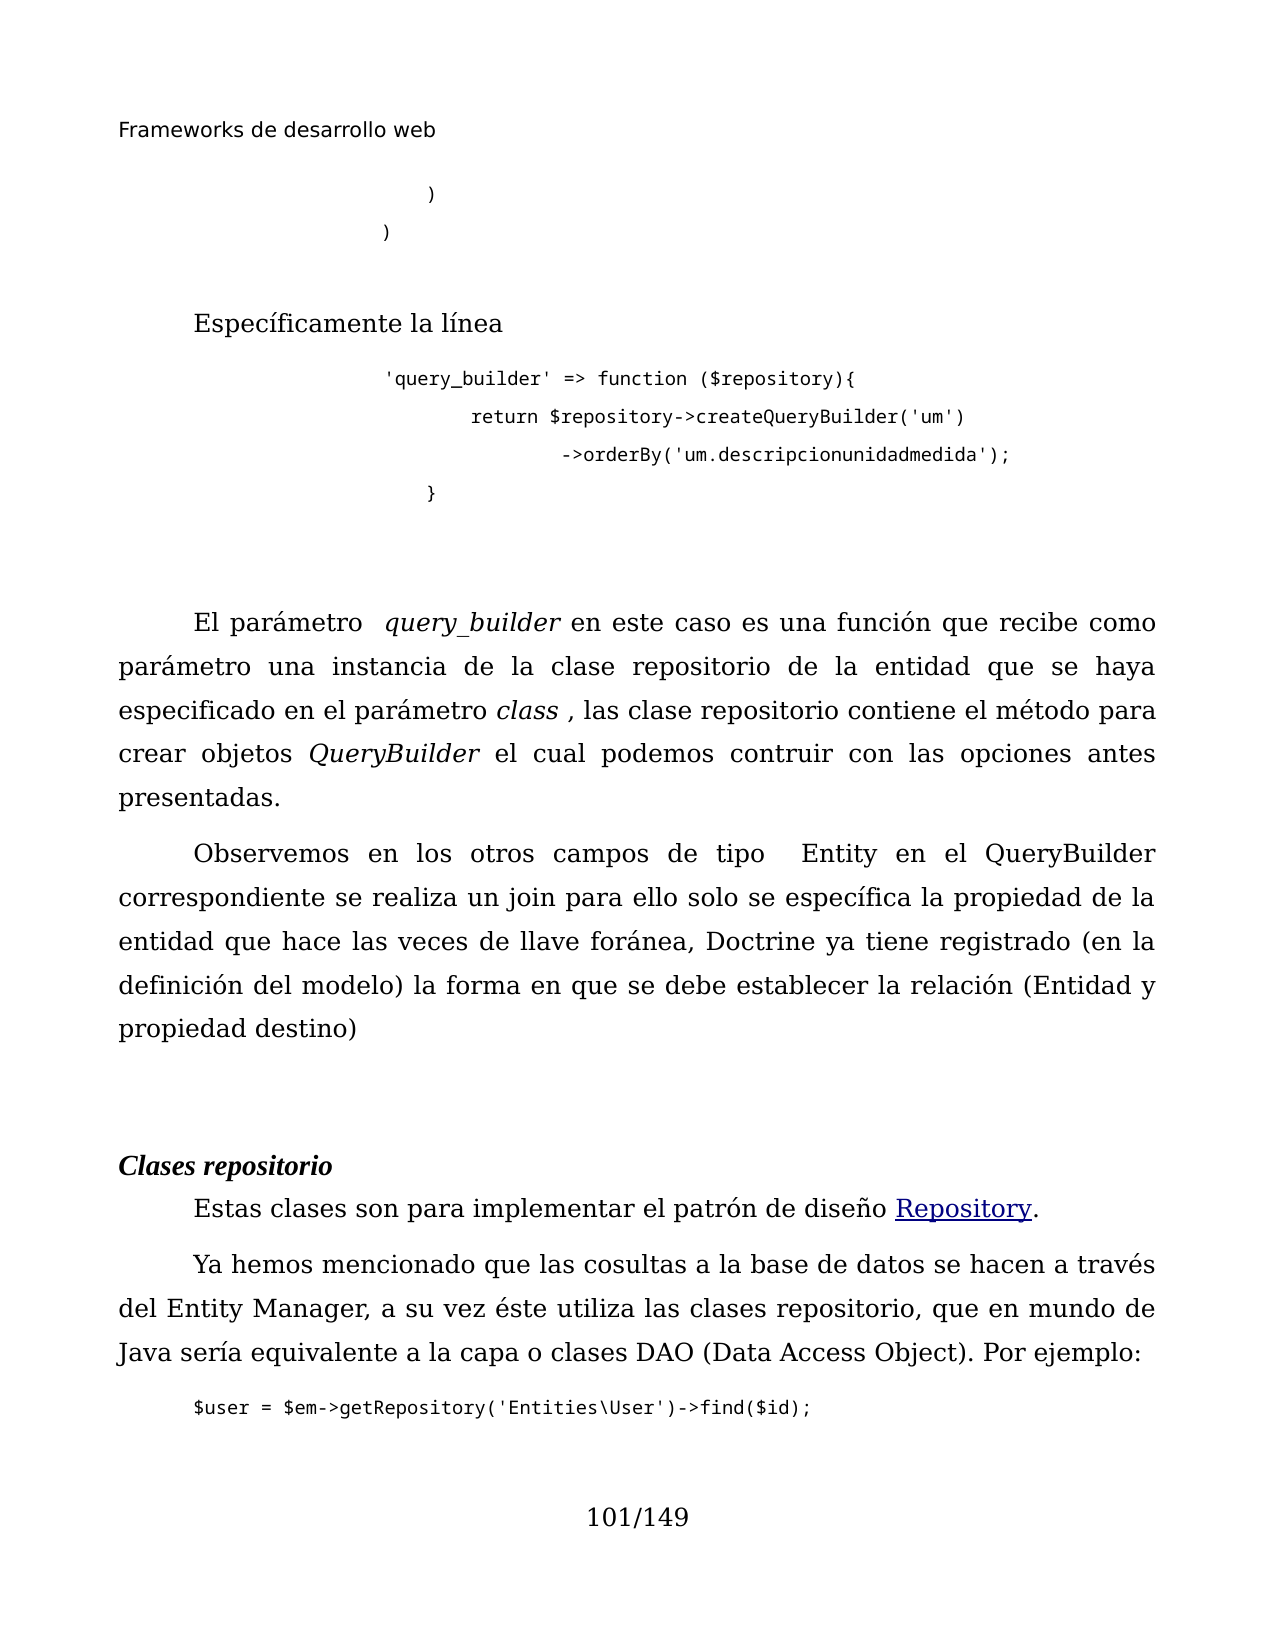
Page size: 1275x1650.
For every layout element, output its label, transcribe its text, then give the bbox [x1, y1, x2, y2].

subtitle Clases repositorio [118, 1148, 1157, 1182]
text ) [118, 219, 1157, 244]
text ) [118, 181, 1157, 206]
text 'query_builder' => function ($repository){ [118, 366, 1157, 391]
text return $repository->createQueryBuilder('um') [118, 404, 1157, 429]
text Específicamente la línea [118, 309, 1157, 338]
text } [118, 480, 1157, 505]
text Estas clases son para implementar el patrón de diseño Repository. [118, 1194, 1157, 1224]
text Ya hemos mencionado que las cosultas a la base de datos se hacen a través del Entity Manager, a su vez éste utiliza las clases repositorio, que en mundo de Java sería equivalente a la capa o clases DAO (Data Access Object). Por ejemplo: [118, 1251, 1157, 1367]
text $user = $em->getRepository('Entities\User')->find($id); [118, 1394, 1157, 1420]
text ->orderBy('um.descripcionunidadmedida'); [118, 442, 1157, 467]
text El parámetro query_builder en este caso es una función que recibe como parámetro una instancia de la clase repositorio de la entidad que se haya especificado en el parámetro class , las clase repositorio contiene el método para crear objetos QueryBuilder el cual podemos contruir con las opciones antes presentadas. [118, 608, 1157, 812]
text Observemos en los otros campos de tipo Entity en el QueryBuilder correspondiente se realiza un join para ello solo se específica la propiedad de la entidad que hace las veces de llave foránea, Doctrine ya tiene registrado (en la definición del modelo) la forma en que se debe establecer la relación (Entidad y propiedad destino) [118, 839, 1157, 1044]
